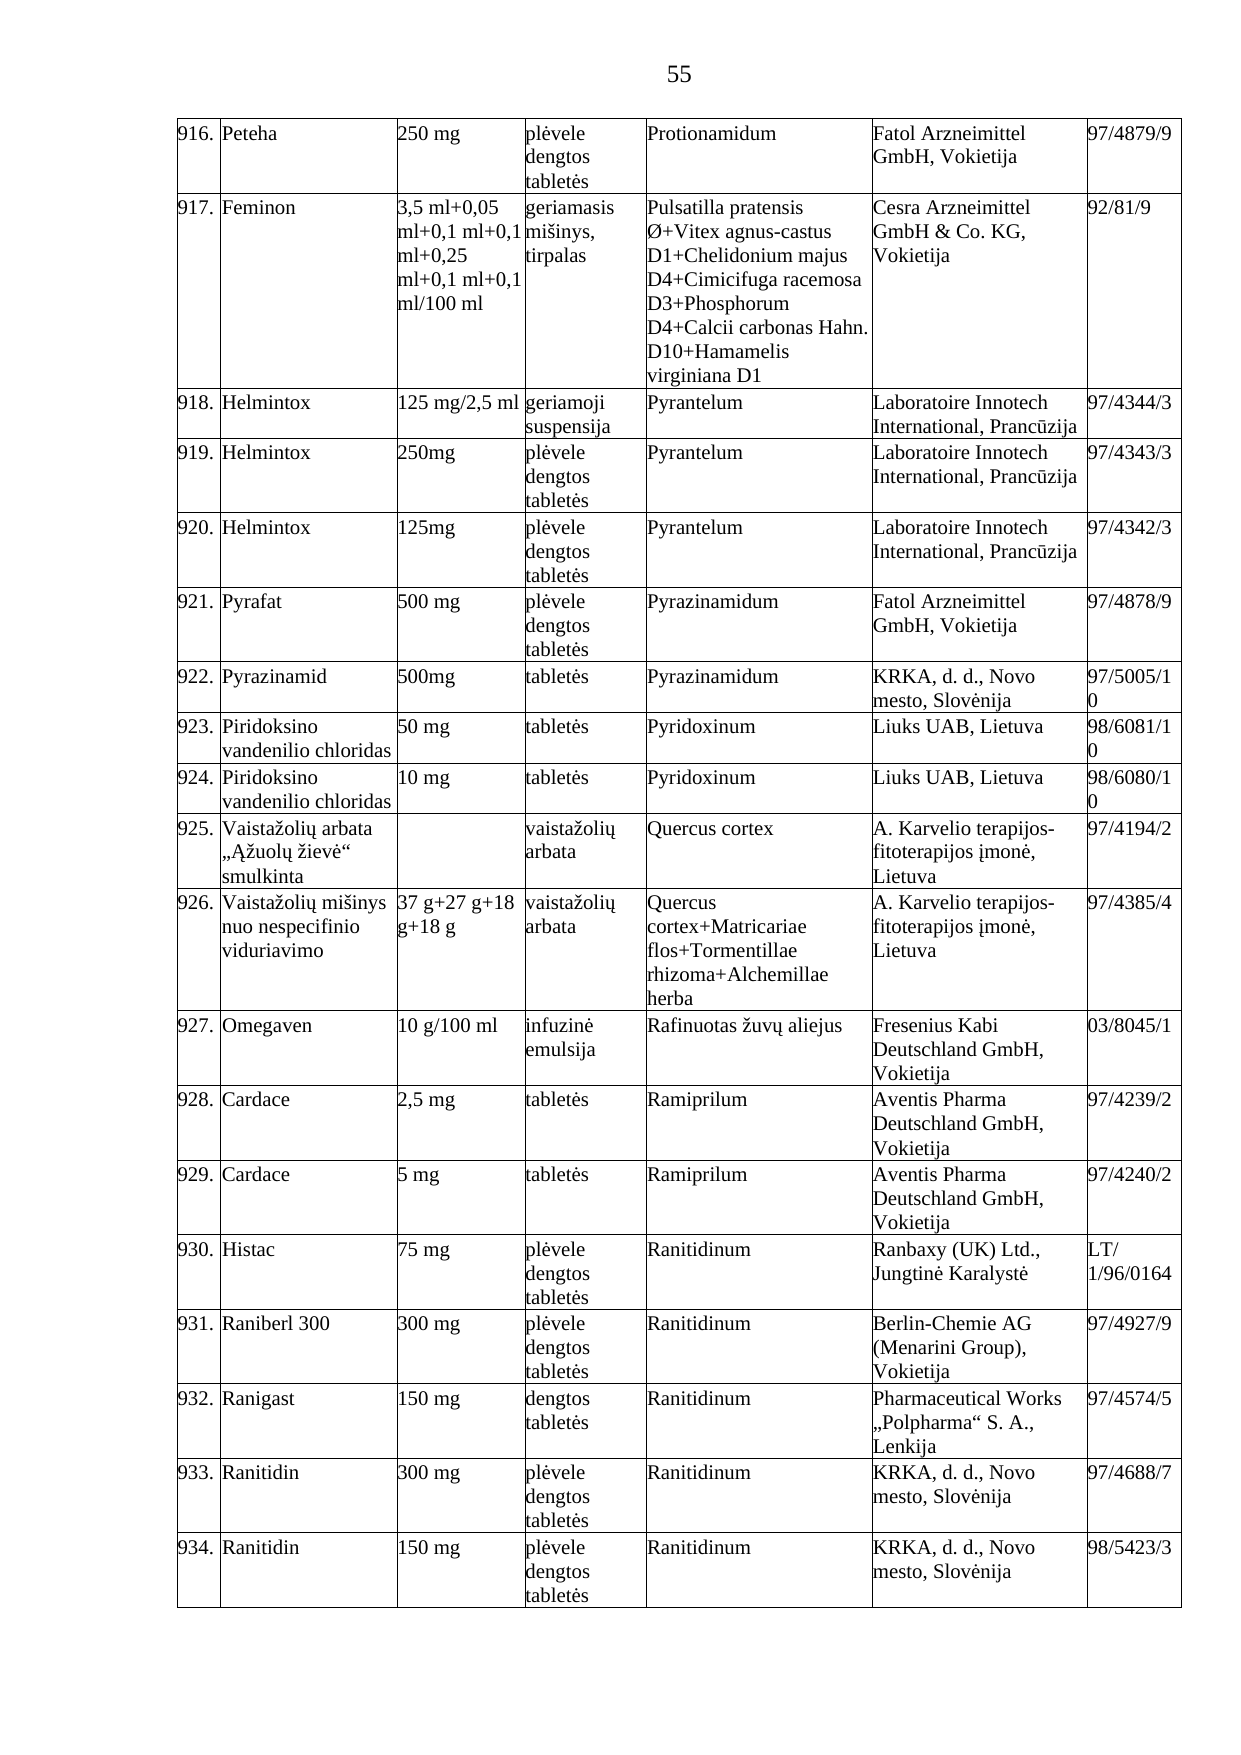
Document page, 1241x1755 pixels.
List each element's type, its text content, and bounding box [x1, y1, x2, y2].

table_cell plėvele dengtos tabletės [526, 1310, 646, 1383]
table_cell 930. [178, 1235, 220, 1309]
table_cell 933. [178, 1459, 220, 1532]
table_cell tabletės [526, 713, 646, 762]
table_cell Vaistažolių mišinys nuo nespecifinio viduriavimo [221, 889, 397, 1010]
table_cell 3,5 ml+0,05 ml+0,1 ml+0,1 ml+0,25 ml+0,1 ml+0,1 ml/100 ml [398, 194, 525, 387]
table_cell 150 mg [398, 1533, 525, 1607]
table_cell 97/4343/3 [1088, 439, 1181, 512]
table_cell 5 mg [398, 1161, 525, 1234]
table_cell 932. [178, 1384, 220, 1458]
table_cell Pyrazinamid [221, 662, 397, 712]
table_cell Fatol Arzneimittel GmbH, Vokietija [873, 588, 1087, 661]
table_cell geriamoji suspensija [526, 389, 646, 438]
table_cell 250 mg [398, 119, 525, 193]
table_cell plėvele dengtos tabletės [526, 513, 646, 587]
table_cell Ranitidin [221, 1459, 397, 1532]
table_cell Laboratoire Innotech International, Prancūzija [873, 389, 1087, 438]
table_cell 925. [178, 814, 220, 888]
table_cell A. Karvelio terapijos-fitoterapijos įmonė, Lietuva [873, 889, 1087, 1010]
table_cell plėvele dengtos tabletės [526, 1235, 646, 1309]
table_cell Protionamidum [647, 119, 872, 193]
table_cell Cardace [221, 1086, 397, 1159]
table_cell Helmintox [221, 513, 397, 587]
table_cell 928. [178, 1086, 220, 1159]
table_cell 923. [178, 713, 220, 762]
table_cell Cesra Arzneimittel GmbH & Co. KG, Vokietija [873, 194, 1087, 387]
table_cell Ranitidinum [647, 1533, 872, 1607]
table_cell Pyrantelum [647, 439, 872, 512]
table_cell 929. [178, 1161, 220, 1234]
table_cell 50 mg [398, 713, 525, 762]
table_cell 916. [178, 119, 220, 193]
table_cell Pulsatilla pratensis Ø+Vitex agnus-castus D1+Chelidonium majus D4+Cimicifuga racemosa D3+Phosphorum D4+Calcii carbonas Hahn. D10+Hamamelis virginiana D1 [647, 194, 872, 387]
table_cell 98/6081/10 [1088, 713, 1181, 762]
table_cell tabletės [526, 662, 646, 712]
table_cell 97/4239/2 [1088, 1086, 1181, 1159]
table_cell vaistažolių arbata [526, 889, 646, 1010]
table_cell 500 mg [398, 588, 525, 661]
table_cell plėvele dengtos tabletės [526, 439, 646, 512]
table_cell Histac [221, 1235, 397, 1309]
table_cell Ramiprilum [647, 1161, 872, 1234]
table_cell 917. [178, 194, 220, 387]
table_cell 97/4927/9 [1088, 1310, 1181, 1383]
table_cell Omegaven [221, 1011, 397, 1085]
table_cell Quercus cortex+Matricariae flos+Tormentillae rhizoma+Alchemillae herba [647, 889, 872, 1010]
table_cell 931. [178, 1310, 220, 1383]
table_cell 300 mg [398, 1310, 525, 1383]
table_cell Piridoksino vandenilio chloridas [221, 764, 397, 813]
table_cell 500mg [398, 662, 525, 712]
table_cell 37 g+27 g+18 g+18 g [398, 889, 525, 1010]
table_cell Laboratoire Innotech International, Prancūzija [873, 513, 1087, 587]
table_cell 97/4240/2 [1088, 1161, 1181, 1234]
table_cell Feminon [221, 194, 397, 387]
table_cell Peteha [221, 119, 397, 193]
table_cell plėvele dengtos tabletės [526, 1459, 646, 1532]
table_cell Ranigast [221, 1384, 397, 1458]
table_cell 919. [178, 439, 220, 512]
table_cell vaistažolių arbata [526, 814, 646, 888]
table_cell tabletės [526, 764, 646, 813]
table_cell 2,5 mg [398, 1086, 525, 1159]
table_cell plėvele dengtos tabletės [526, 588, 646, 661]
table_cell Quercus cortex [647, 814, 872, 888]
table_cell Helmintox [221, 389, 397, 438]
table_cell 250mg [398, 439, 525, 512]
table_cell 125mg [398, 513, 525, 587]
table_cell Aventis Pharma Deutschland GmbH, Vokietija [873, 1161, 1087, 1234]
table_cell KRKA, d. d., Novo mesto, Slovėnija [873, 662, 1087, 712]
table_cell tabletės [526, 1086, 646, 1159]
table_cell LT/1/96/0164 [1088, 1235, 1181, 1309]
table_cell Ranitidinum [647, 1235, 872, 1309]
table_cell 97/5005/10 [1088, 662, 1181, 712]
table_cell 10 mg [398, 764, 525, 813]
table_cell Helmintox [221, 439, 397, 512]
table_cell 97/4879/9 [1088, 119, 1181, 193]
table_cell Cardace [221, 1161, 397, 1234]
table_cell 300 mg [398, 1459, 525, 1532]
table_cell Pyrazinamidum [647, 662, 872, 712]
table_cell 921. [178, 588, 220, 661]
table_cell geriamasis mišinys, tirpalas [526, 194, 646, 387]
table_cell 97/4688/7 [1088, 1459, 1181, 1532]
table_cell Ranitidinum [647, 1384, 872, 1458]
table_cell 75 mg [398, 1235, 525, 1309]
table_cell Pyrazinamidum [647, 588, 872, 661]
table_cell Berlin-Chemie AG (Menarini Group), Vokietija [873, 1310, 1087, 1383]
table_cell 150 mg [398, 1384, 525, 1458]
table_cell Pyridoxinum [647, 713, 872, 762]
table_cell 920. [178, 513, 220, 587]
table_cell Pharmaceutical Works „Polpharma“ S. A., Lenkija [873, 1384, 1087, 1458]
table_cell Pyrantelum [647, 389, 872, 438]
table_cell Piridoksino vandenilio chloridas [221, 713, 397, 762]
table_cell 125 mg/2,5 ml [398, 389, 525, 438]
table_cell 10 g/100 ml [398, 1011, 525, 1085]
table_cell Vaistažolių arbata „Ąžuolų žievė“ smulkinta [221, 814, 397, 888]
table_cell Pyrantelum [647, 513, 872, 587]
table_cell Laboratoire Innotech International, Prancūzija [873, 439, 1087, 512]
table_cell 97/4574/5 [1088, 1384, 1181, 1458]
table_cell 97/4342/3 [1088, 513, 1181, 587]
table_cell infuzinė emulsija [526, 1011, 646, 1085]
table_cell Liuks UAB, Lietuva [873, 764, 1087, 813]
table_cell 926. [178, 889, 220, 1010]
table_cell Ranitidinum [647, 1310, 872, 1383]
table_cell Aventis Pharma Deutschland GmbH, Vokietija [873, 1086, 1087, 1159]
table_cell 922. [178, 662, 220, 712]
table_cell Liuks UAB, Lietuva [873, 713, 1087, 762]
table_cell Ramiprilum [647, 1086, 872, 1159]
table_cell 934. [178, 1533, 220, 1607]
table_cell [398, 814, 525, 888]
table_cell 03/8045/1 [1088, 1011, 1181, 1085]
table_cell plėvele dengtos tabletės [526, 1533, 646, 1607]
table_cell Fresenius Kabi Deutschland GmbH, Vokietija [873, 1011, 1087, 1085]
table_cell Ranbaxy (UK) Ltd., Jungtinė Karalystė [873, 1235, 1087, 1309]
table_cell Pyrafat [221, 588, 397, 661]
table_cell 924. [178, 764, 220, 813]
table_cell Fatol Arzneimittel GmbH, Vokietija [873, 119, 1087, 193]
table_cell 97/4344/3 [1088, 389, 1181, 438]
table_cell 98/5423/3 [1088, 1533, 1181, 1607]
table_cell 918. [178, 389, 220, 438]
table_cell Ranitidinum [647, 1459, 872, 1532]
table_cell KRKA, d. d., Novo mesto, Slovėnija [873, 1533, 1087, 1607]
table_cell KRKA, d. d., Novo mesto, Slovėnija [873, 1459, 1087, 1532]
table_cell tabletės [526, 1161, 646, 1234]
table_cell 927. [178, 1011, 220, 1085]
table_cell A. Karvelio terapijos-fitoterapijos įmonė, Lietuva [873, 814, 1087, 888]
table_cell Ranitidin [221, 1533, 397, 1607]
table_cell 98/6080/10 [1088, 764, 1181, 813]
table_cell dengtos tabletės [526, 1384, 646, 1458]
table_cell plėvele dengtos tabletės [526, 119, 646, 193]
table_cell Raniberl 300 [221, 1310, 397, 1383]
table_cell 97/4385/4 [1088, 889, 1181, 1010]
table_cell 92/81/9 [1088, 194, 1181, 387]
table_cell 97/4878/9 [1088, 588, 1181, 661]
table_cell 97/4194/2 [1088, 814, 1181, 888]
table_cell Rafinuotas žuvų aliejus [647, 1011, 872, 1085]
table_cell Pyridoxinum [647, 764, 872, 813]
